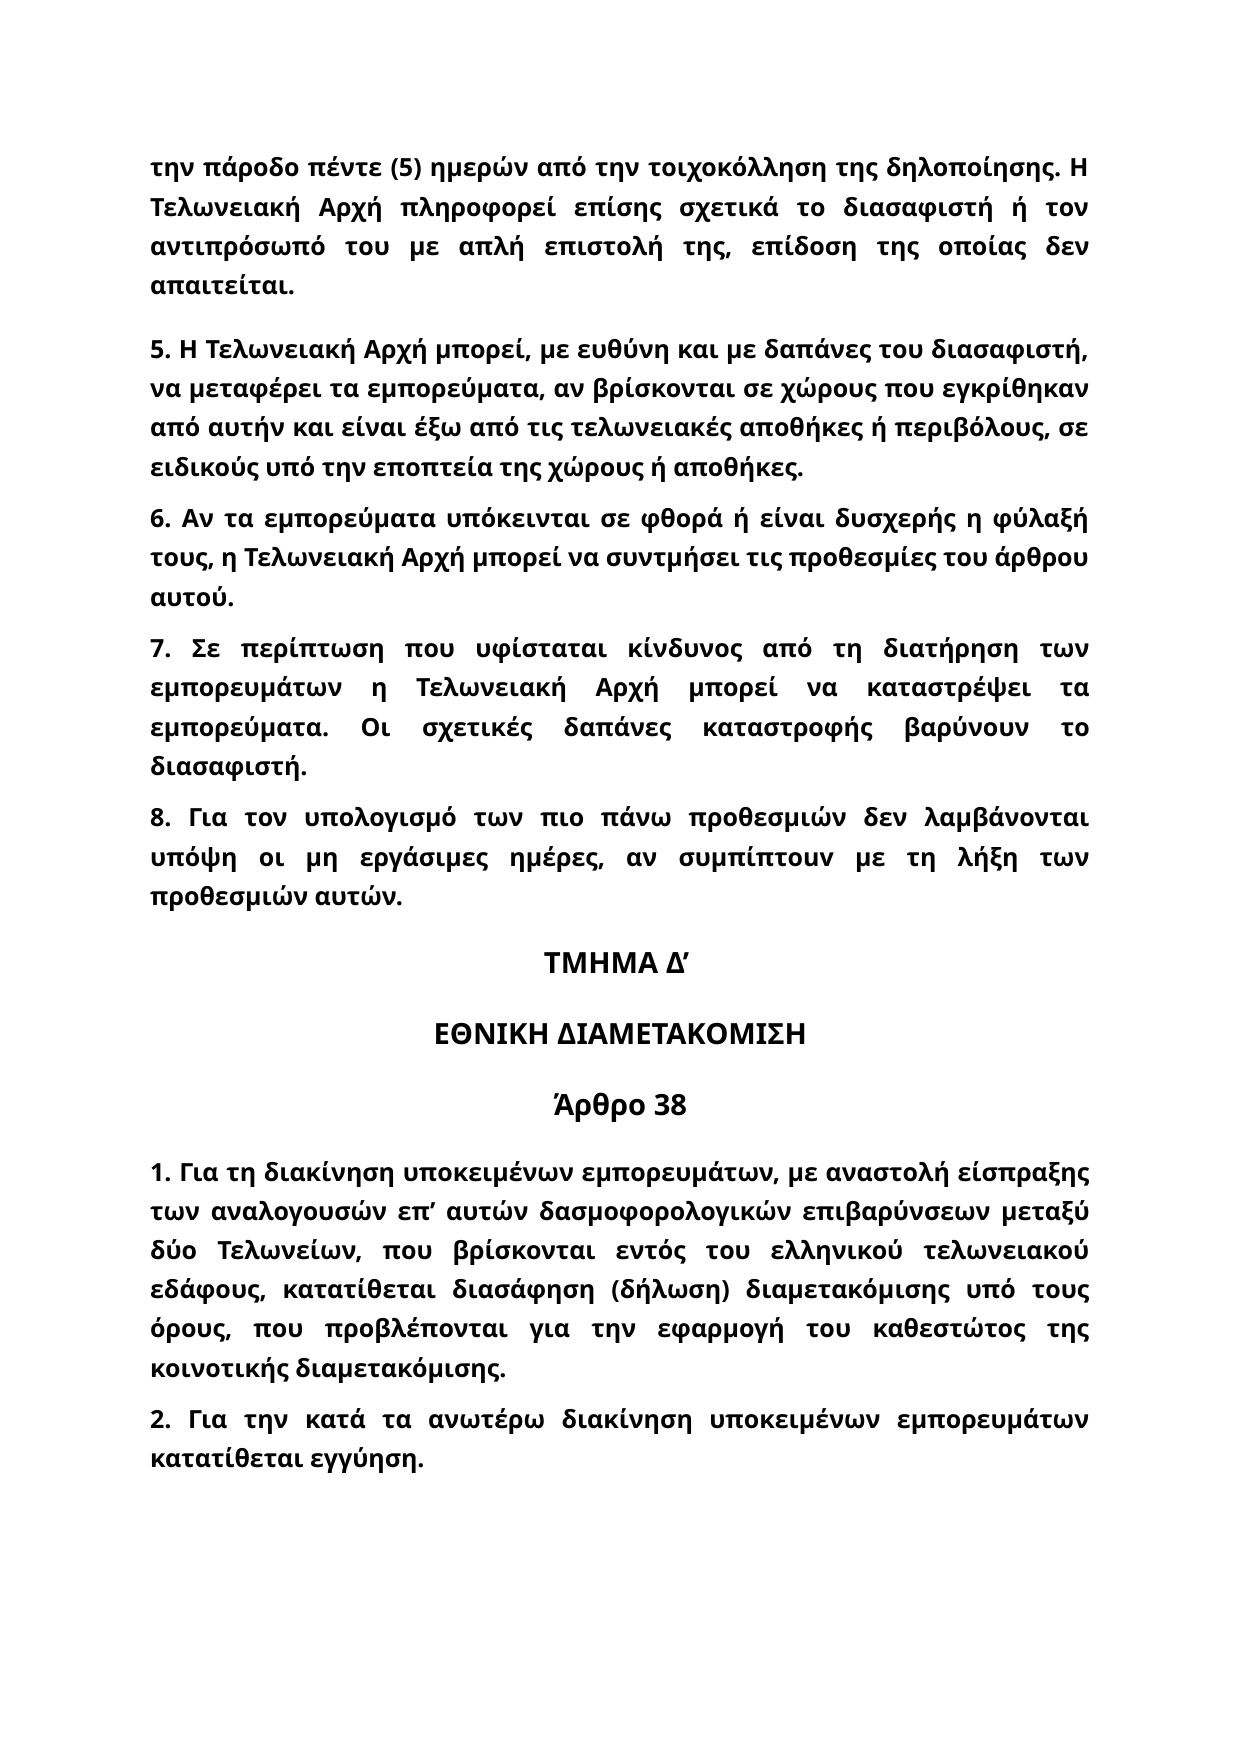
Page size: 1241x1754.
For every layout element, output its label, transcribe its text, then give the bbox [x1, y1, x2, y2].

text 6. Αν τα εμπορεύματα υπόκεινται σε φθορά ή είναι δυσχερής η φύλαξή τους, η Τελωνειακή Αρχή μπορεί να συντμήσει τις προθεσμίες του άρθρου αυτού. [150, 501, 1090, 613]
subtitle ΤΜΗΜΑ Δ’ [150, 942, 1090, 982]
text 2. Για την κατά τα ανωτέρω διακίνηση υποκειμένων εμπορευμάτων κατατίθεται εγγύηση. [150, 1402, 1090, 1475]
text 8. Για τον υπολογισμό των πιο πάνω προθεσμιών δεν λαμβάνονται υπόψη οι μη εργάσιμες ημέρες, αν συμπίπτοuv με τη λήξη των προθεσμιών αυτών. [150, 800, 1090, 912]
text 1. Για τη διακίνηση υποκειμένων εμπορευμάτων, με αναστολή είσπραξης των αναλογουσών επ’ αυτών δασμοφορολογικών επιβαρύνσεων μεταξύ δύο Τελωνείων, που βρίσκονται εντός του ελληνικού τελωνειακού εδάφους, κατατίθεται διασάφηση (δήλωση) διαμετακόμισης υπό τους όρους, που προβλέπονται για την εφαρμογή του καθεστώτος της κοινοτικής διαμετακόμισης. [150, 1154, 1090, 1384]
subtitle ΕΘΝΙΚΗ ΔΙΑΜΕΤΑΚΟΜΙΣΗ [150, 1013, 1090, 1053]
text 7. Σε περίπτωση που υφίσταται κίνδυνος από τη διατήρηση των εμπορευμάτων η Τελωνειακή Αρχή μπορεί να καταστρέψει τα εμπορεύματα. Οι σχετικές δαπάνες καταστροφής βαρύνουν το διασαφιστή. [150, 631, 1090, 782]
text την πάροδο πέντε (5) ημερών από την τοιχοκόλληση της δηλοποίησης. Η Τελωνειακή Αρχή πληροφορεί επίσης σχετικά το διασαφιστή ή τον αντιπρόσωπό του με απλή επιστολή της, επίδοση της οποίας δεν απαιτείται. [150, 150, 1090, 302]
text 5. Η Τελωνειακή Αρχή μπορεί, με ευθύνη και με δαπάνες του διασαφιστή, να μεταφέρει τα εμπορεύματα, αν βρίσκονται σε χώρους που εγκρίθηκαν από αυτήν και είναι έξω από τις τελωνειακές αποθήκες ή περιβόλους, σε ειδικούς υπό την εποπτεία της χώρους ή αποθήκες. [150, 332, 1090, 483]
subtitle Άρθρο 38 [150, 1084, 1090, 1123]
